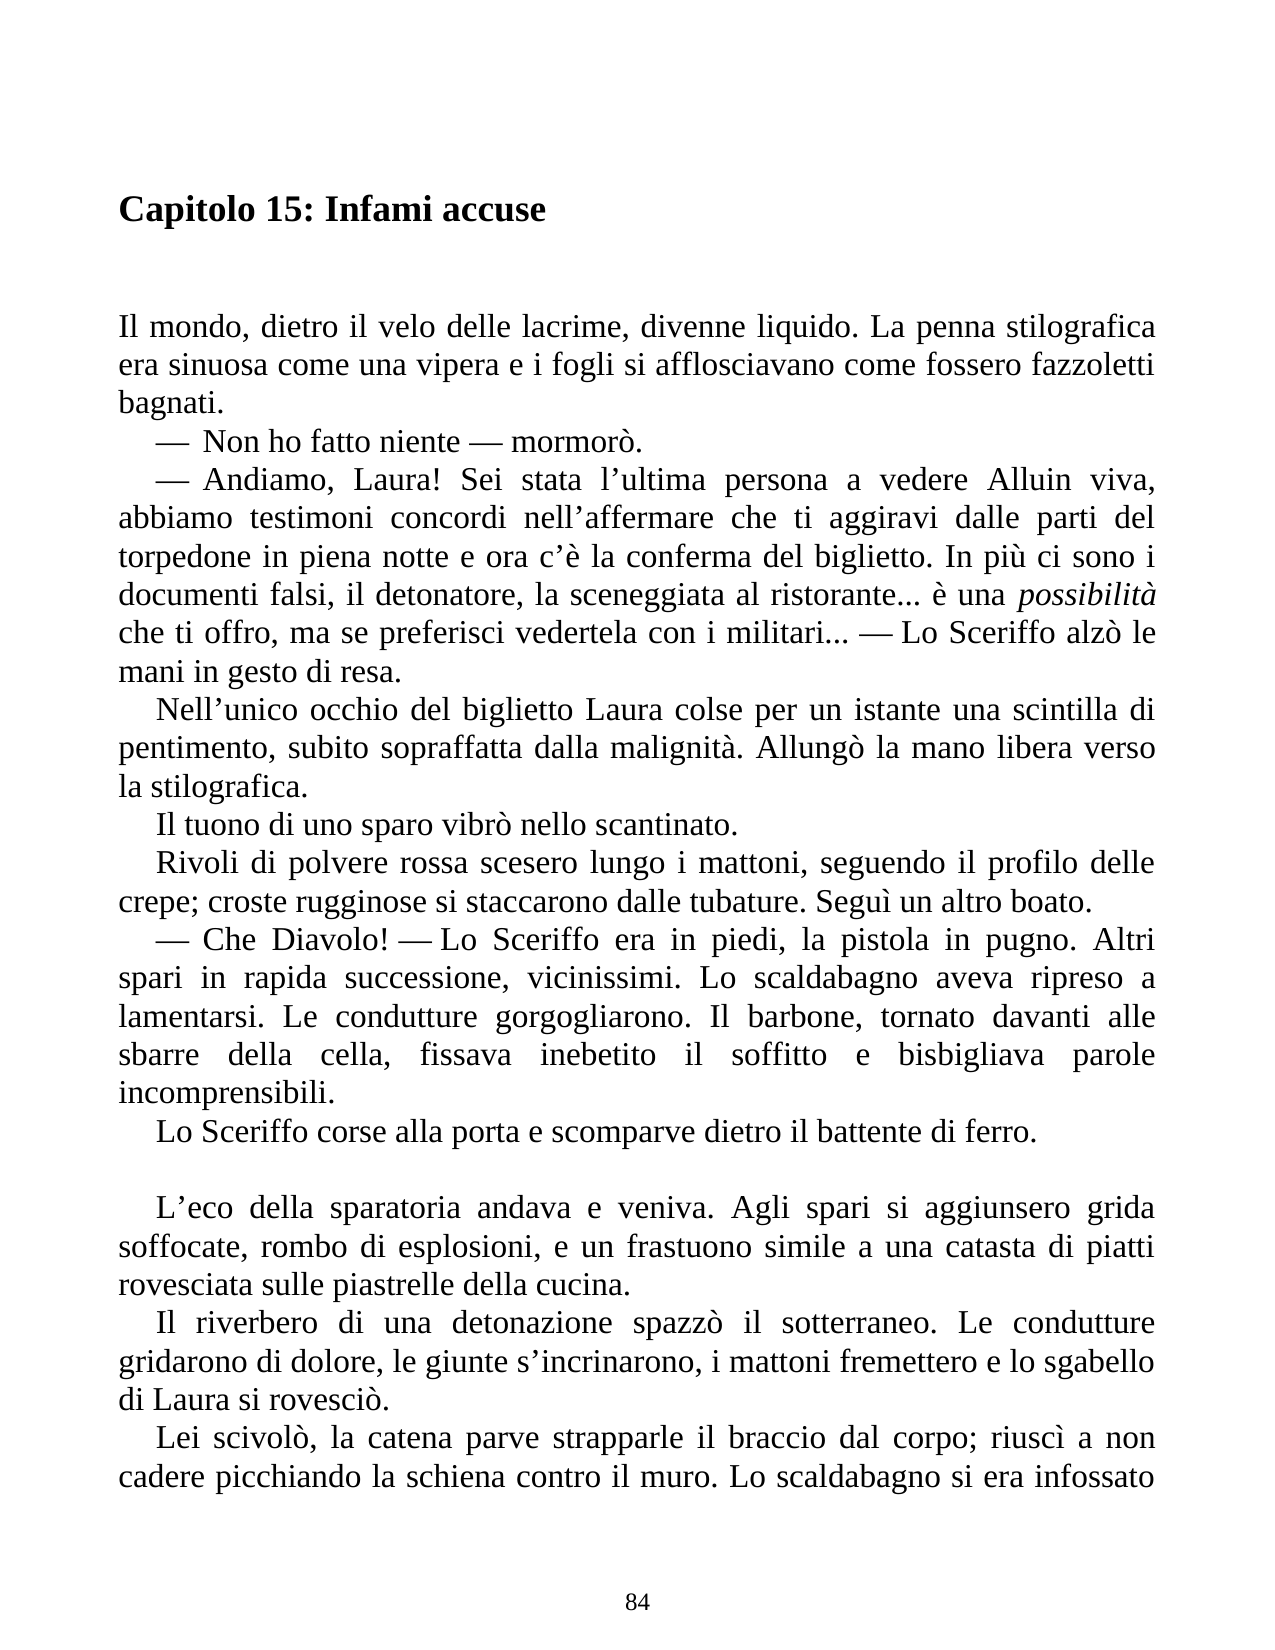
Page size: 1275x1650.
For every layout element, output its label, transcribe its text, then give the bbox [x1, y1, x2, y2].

text — Che Diavolo! — Lo Sceriffo era in piedi, la pistola in pugno. Altri spari in rapida successione, vicinissimi. Lo scaldabagno aveva ripreso a lamentarsi. Le condutture gorgogliarono. Il barbone, tornato davanti alle sbarre della cella, fissava inebetito il soffitto e bisbigliava parole incomprensibili. [118, 919, 1157, 1111]
text Il tuono di uno sparo vibrò nello scantinato. [118, 804, 1157, 842]
text — Non ho fatto niente — mormorò. [118, 421, 1157, 459]
text Lei scivolò, la catena parve strapparle il braccio dal corpo; riuscì a non cadere picchiando la schiena contro il muro. Lo scaldabagno si era infossato [118, 1417, 1157, 1494]
text Nell’unico occhio del biglietto Laura colse per un istante una scintilla di pentimento, subito sopraffatta dalla malignità. Allungò la mano libera verso la stilografica. [118, 689, 1157, 804]
text Rivoli di polvere rossa scesero lungo i mattoni, seguendo il profilo delle crepe; croste rugginose si staccarono dalle tubature. Seguì un altro boato. [118, 842, 1157, 919]
text — Andiamo, Laura! Sei stata l’ultima persona a vedere Alluin viva, abbiamo testimoni concordi nell’affermare che ti aggiravi dalle parti del torpedone in piena notte e ora c’è la conferma del biglietto. In più ci sono i documenti falsi, il detonatore, la sceneggiata al ristorante... è una possibilità che ti offro, ma se preferisci vedertela con i militari... — Lo Sceriffo alzò le mani in gesto di resa. [118, 459, 1157, 689]
text Il riverbero di una detonazione spazzò il sotterraneo. Le condutture gridarono di dolore, le giunte s’incrinarono, i mattoni fremettero e lo sgabello di Laura si rovesciò. [118, 1302, 1157, 1417]
text Lo Sceriffo corse alla porta e scomparve dietro il battente di ferro. [118, 1111, 1157, 1149]
text L’eco della sparatoria andava e veniva. Agli spari si aggiunsero grida soffocate, rombo di esplosioni, e un frastuono simile a una catasta di piatti rovesciata sulle piastrelle della cucina. [118, 1187, 1157, 1302]
text Il mondo, dietro il velo delle lacrime, divenne liquido. La penna stilografica era sinuosa come una vipera e i fogli si afflosciavano come fossero fazzoletti bagnati. [118, 306, 1157, 421]
text Capitolo 15: Infami accuse [118, 186, 1157, 229]
